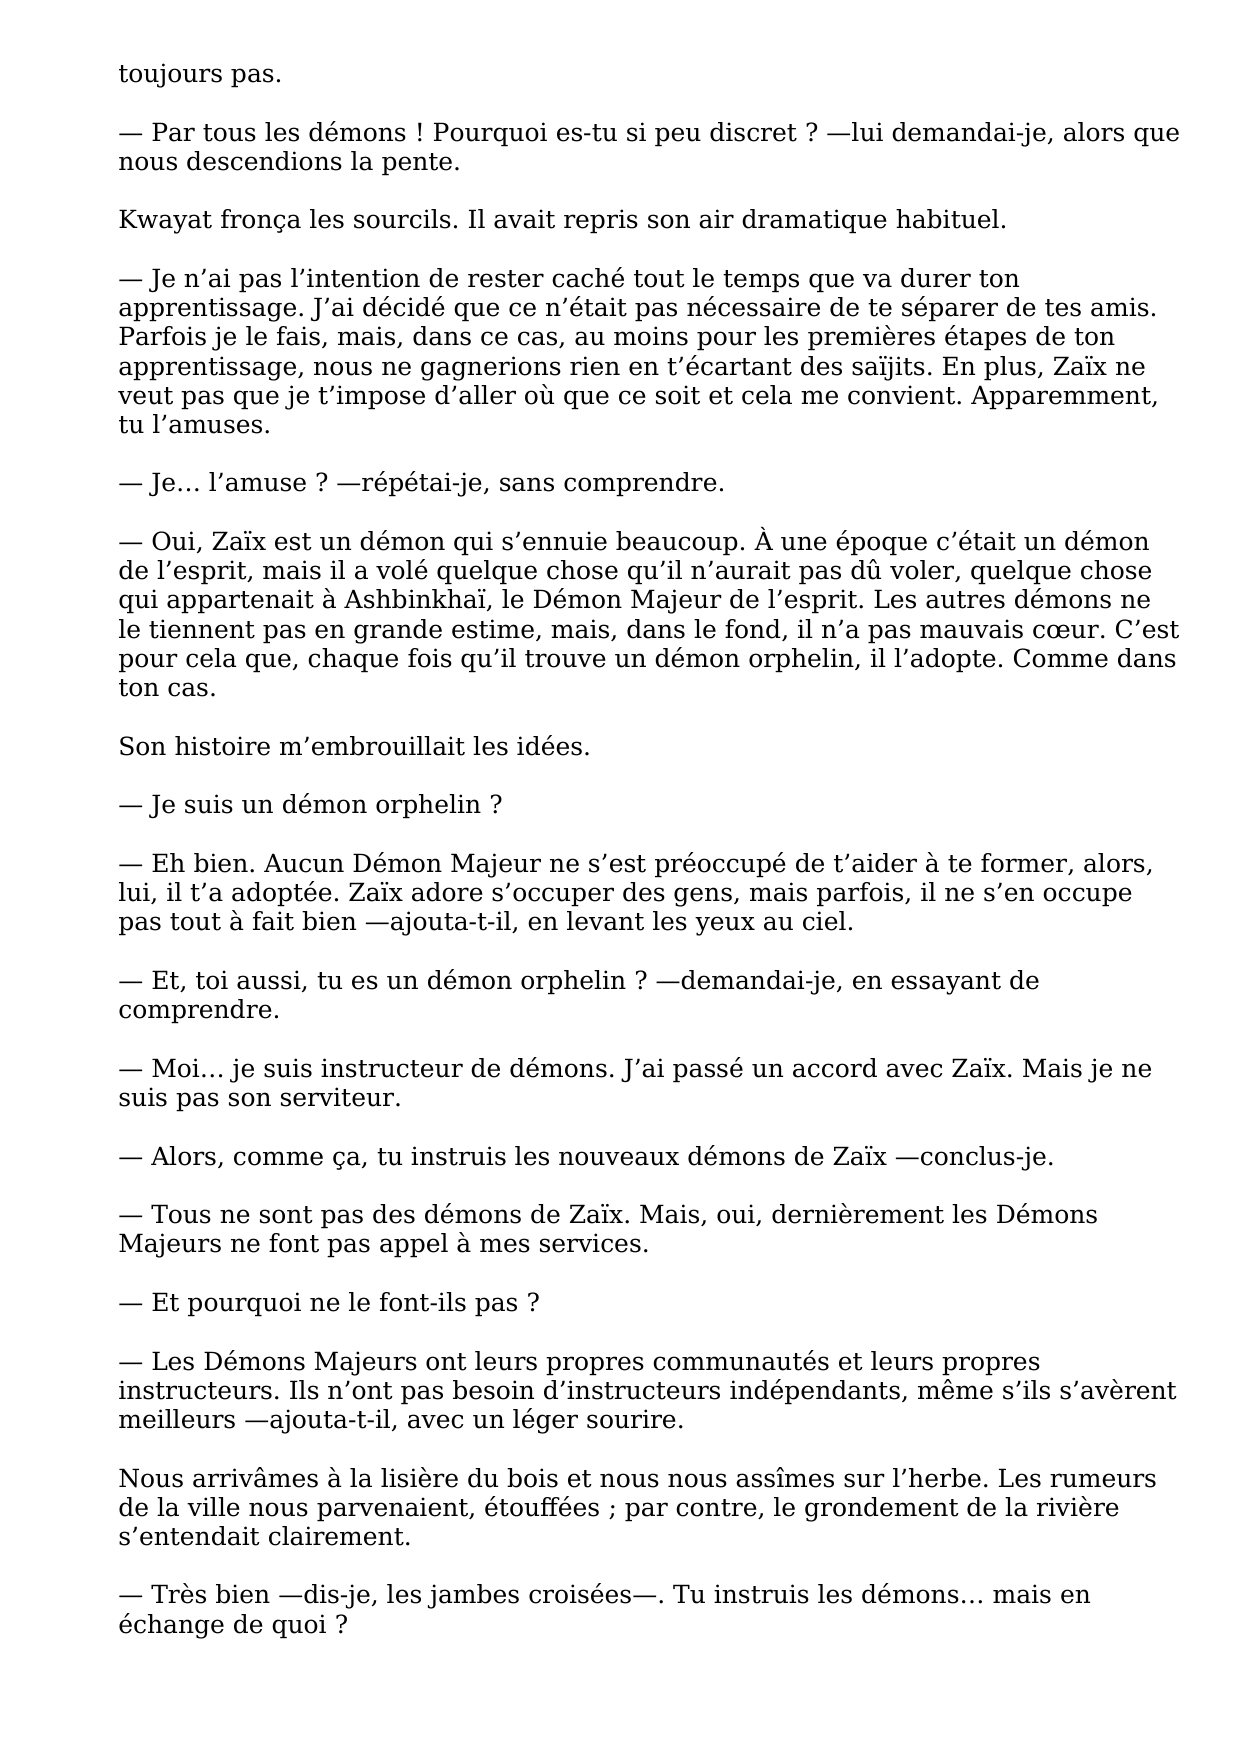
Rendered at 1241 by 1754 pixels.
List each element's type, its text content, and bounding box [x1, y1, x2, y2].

text — Eh bien. Aucun Démon Majeur ne s’est préoccupé de t’aider à te former, alors, lui, il t’a adoptée. Zaïx adore s’occuper des gens, mais parfois, il ne s’en occupe pas tout à fait bien —ajouta-t-il, en levant les yeux au ciel. [118, 849, 1181, 937]
text Son histoire m’embrouillait les idées. [118, 732, 1181, 761]
text — Moi… je suis instructeur de démons. J’ai passé un accord avec Zaïx. Mais je ne suis pas son serviteur. [118, 1054, 1181, 1112]
text Kwayat fronça les sourcils. Il avait repris son air dramatique habituel. [118, 206, 1181, 235]
text — Par tous les démons ! Pourquoi es-tu si peu discret ? —lui demandai-je, alors que nous descendions la pente. [118, 118, 1181, 176]
text toujours pas. [118, 59, 1181, 88]
text — Oui, Zaïx est un démon qui s’ennuie beaucoup. À une époque c’était un démon de l’esprit, mais il a volé quelque chose qu’il n’aurait pas dû voler, quelque chose qui appartenait à Ashbinkhaï, le Démon Majeur de l’esprit. Les autres démons ne le tiennent pas en grande estime, mais, dans le fond, il n’a pas mauvais cœur. C’est pour cela que, chaque fois qu’il trouve un démon orphelin, il l’adopte. Comme dans ton cas. [118, 527, 1181, 702]
text — Je… l’amuse ? —répétai-je, sans comprendre. [118, 469, 1181, 498]
text — Et pourquoi ne le font-ils pas ? [118, 1288, 1181, 1317]
text — Alors, comme ça, tu instruis les nouveaux démons de Zaïx —conclus-je. [118, 1142, 1181, 1171]
text — Je suis un démon orphelin ? [118, 790, 1181, 819]
text — Les Démons Majeurs ont leurs propres communautés et leurs propres instructeurs. Ils n’ont pas besoin d’instructeurs indépendants, même s’ils s’avèrent meilleurs —ajouta-t-il, avec un léger sourire. [118, 1347, 1181, 1434]
text — Je n’ai pas l’intention de rester caché tout le temps que va durer ton apprentissage. J’ai décidé que ce n’était pas nécessaire de te séparer de tes amis. Parfois je le fais, mais, dans ce cas, au moins pour les premières étapes de ton apprentissage, nous ne gagnerions rien en t’écartant des saïjits. En plus, Zaïx ne veut pas que je t’impose d’aller où que ce soit et cela me convient. Apparemment, tu l’amuses. [118, 264, 1181, 439]
text — Et, toi aussi, tu es un démon orphelin ? —demandai-je, en essayant de comprendre. [118, 966, 1181, 1024]
text Nous arrivâmes à la lisière du bois et nous nous assîmes sur l’herbe. Les rumeurs de la ville nous parvenaient, étouffées ; par contre, le grondement de la rivière s’entendait clairement. [118, 1464, 1181, 1551]
text — Très bien —dis-je, les jambes croisées—. Tu instruis les démons… mais en échange de quoi ? [118, 1581, 1181, 1639]
text — Tous ne sont pas des démons de Zaïx. Mais, oui, dernièrement les Démons Majeurs ne font pas appel à mes services. [118, 1200, 1181, 1259]
